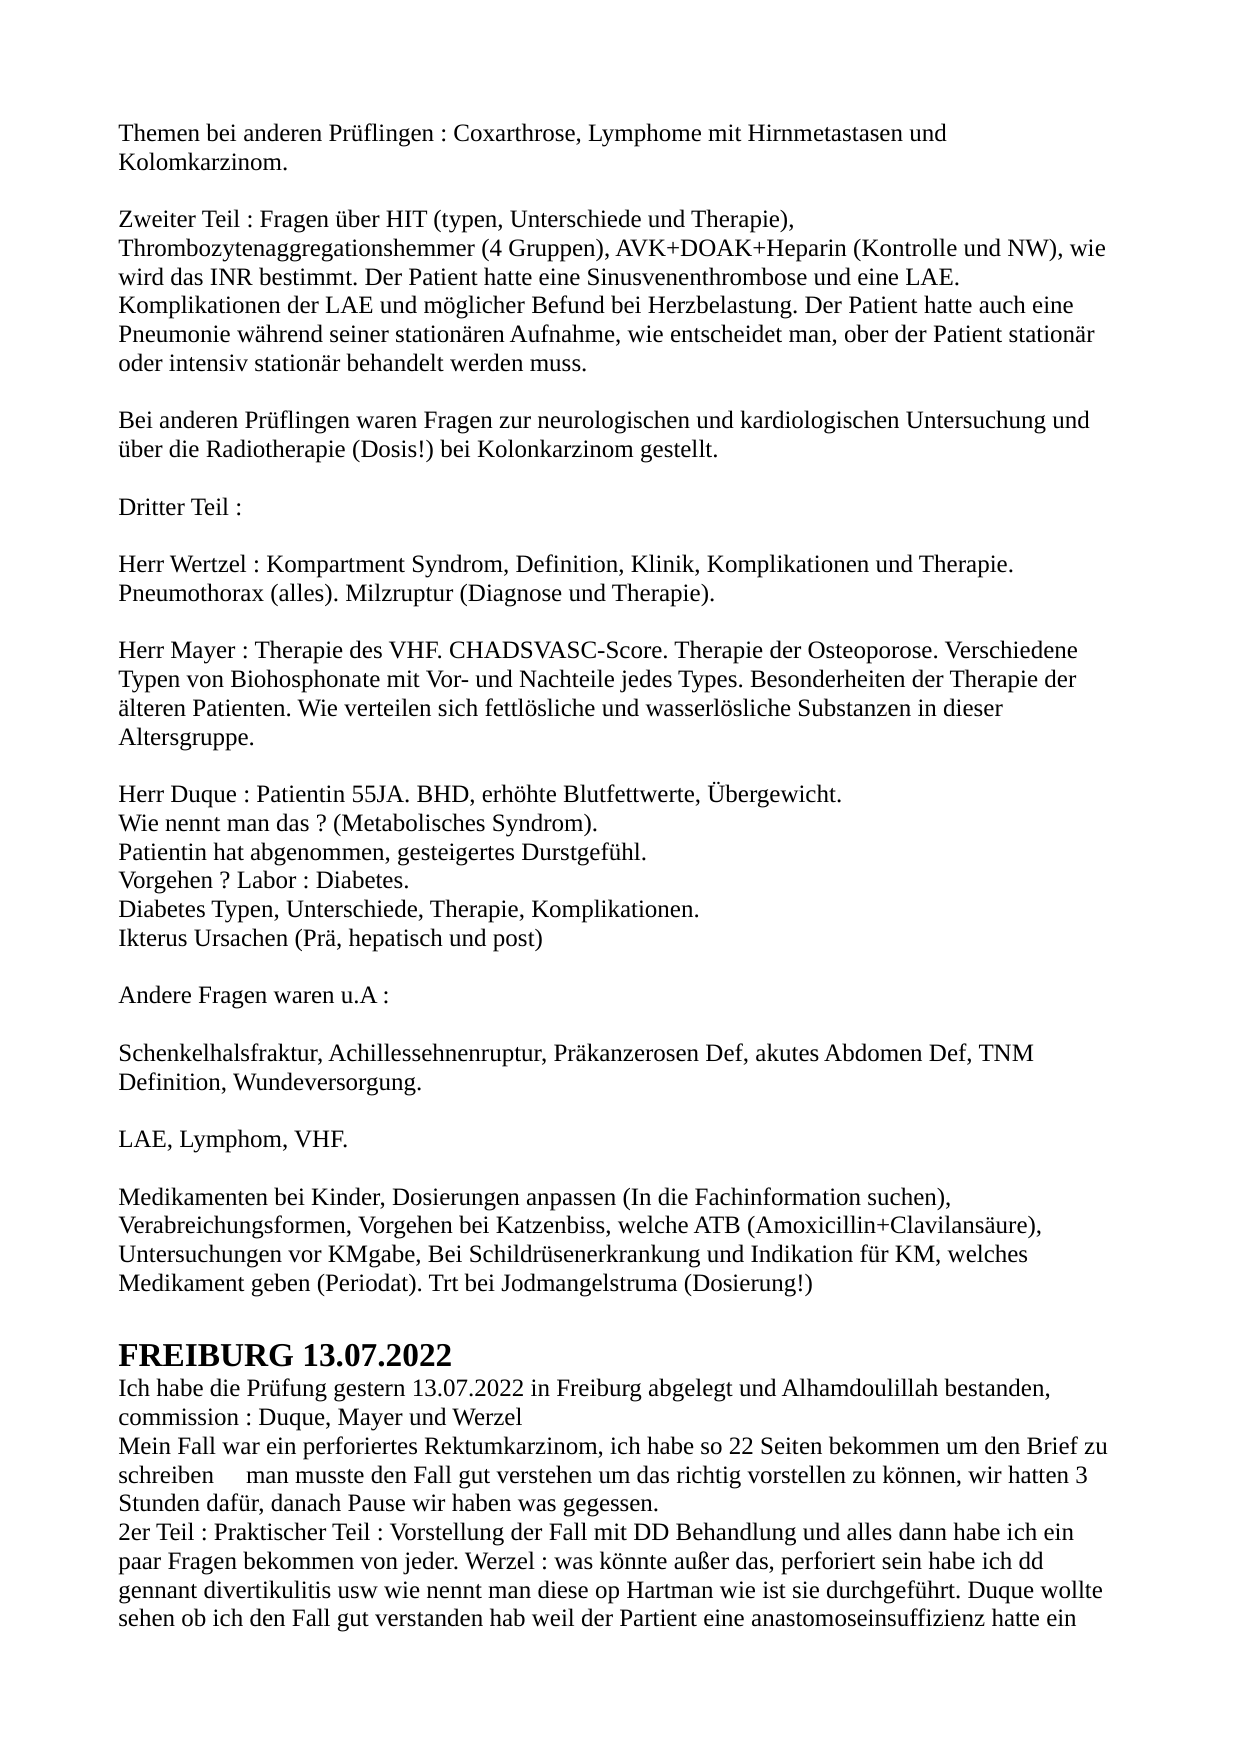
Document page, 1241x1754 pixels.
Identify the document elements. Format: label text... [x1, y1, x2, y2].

text Schenkelhalsfraktur, Achillessehnenruptur, Präkanzerosen Def, akutes Abdomen Def, TNM Definition, Wundeversorgung. [118, 1038, 1122, 1096]
text Zweiter Teil : Fragen über HIT (typen, Unterschiede und Therapie), Thrombozytenaggregationshemmer (4 Gruppen), AVK+DOAK+Heparin (Kontrolle und NW), wie wird das INR bestimmt. Der Patient hatte eine Sinusvenenthrombose und eine LAE. Komplikationen der LAE und möglicher Befund bei Herzbelastung. Der Patient hatte auch eine Pneumonie während seiner stationären Aufnahme, wie entscheidet man, ober der Patient stationär oder intensiv stationär behandelt werden muss. [118, 204, 1122, 377]
text Themen bei anderen Prüflingen : Coxarthrose, Lymphome mit Hirnmetastasen und Kolomkarzinom. [118, 118, 1122, 176]
text Patientin hat abgenommen, gesteigertes Durstgefühl. [118, 837, 1122, 866]
text Herr Wertzel : Kompartment Syndrom, Definition, Klinik, Komplikationen und Therapie. Pneumothorax (alles). Milzruptur (Diagnose und Therapie). [118, 549, 1122, 607]
text 2er Teil : Praktischer Teil : Vorstellung der Fall mit DD Behandlung und alles dann habe ich ein paar Fragen bekommen von jeder. Werzel : was könnte außer das, perforiert sein habe ich dd gennant divertikulitis usw wie nennt man diese op Hartman wie ist sie durchgeführt. Duque wollte sehen ob ich den Fall gut verstanden hab weil der Partient eine anastomoseinsuffizienz hatte ein [118, 1517, 1122, 1632]
text Dritter Teil : [118, 492, 1122, 521]
text LAE, Lymphom, VHF. [118, 1124, 1122, 1153]
text Ich habe die Prüfung gestern 13.07.2022 in Freiburg abgelegt und Alhamdoulillah bestanden, commission : Duque, Mayer und Werzel [118, 1373, 1122, 1431]
text Andere Fragen waren u.A : [118, 981, 1122, 1009]
text Ikterus Ursachen (Prä, hepatisch und post) [118, 923, 1122, 952]
text Wie nennt man das ? (Metabolisches Syndrom). [118, 808, 1122, 837]
text Vorgehen ? Labor : Diabetes. [118, 866, 1122, 894]
text Medikamenten bei Kinder, Dosierungen anpassen (In die Fachinformation suchen), Verabreichungsformen, Vorgehen bei Katzenbiss, welche ATB (Amoxicillin+Clavilansäure), Untersuchungen vor KMgabe, Bei Schildrüsenerkrankung und Indikation für KM, welches Medikament geben (Periodat). Trt bei Jodmangelstruma (Dosierung!) [118, 1182, 1122, 1297]
text Mein Fall war ein perforiertes Rektumkarzinom, ich habe so 22 Seiten bekommen um den Brief zu schreiben 🤪 man musste den Fall gut verstehen um das richtig vorstellen zu können, wir hatten 3 Stunden dafür, danach Pause wir haben was gegessen. [118, 1431, 1122, 1517]
text Herr Duque : Patientin 55JA. BHD, erhöhte Blutfettwerte, Übergewicht. [118, 779, 1122, 808]
text FREIBURG 13.07.2022 [118, 1335, 1122, 1373]
text Bei anderen Prüflingen waren Fragen zur neurologischen und kardiologischen Untersuchung und über die Radiotherapie (Dosis!) bei Kolonkarzinom gestellt. [118, 406, 1122, 463]
text Herr Mayer : Therapie des VHF. CHADSVASC-Score. Therapie der Osteoporose. Verschiedene Typen von Biohosphonate mit Vor- und Nachteile jedes Types. Besonderheiten der Therapie der älteren Patienten. Wie verteilen sich fettlösliche und wasserlösliche Substanzen in dieser Altersgruppe. [118, 636, 1122, 751]
text Diabetes Typen, Unterschiede, Therapie, Komplikationen. [118, 894, 1122, 923]
